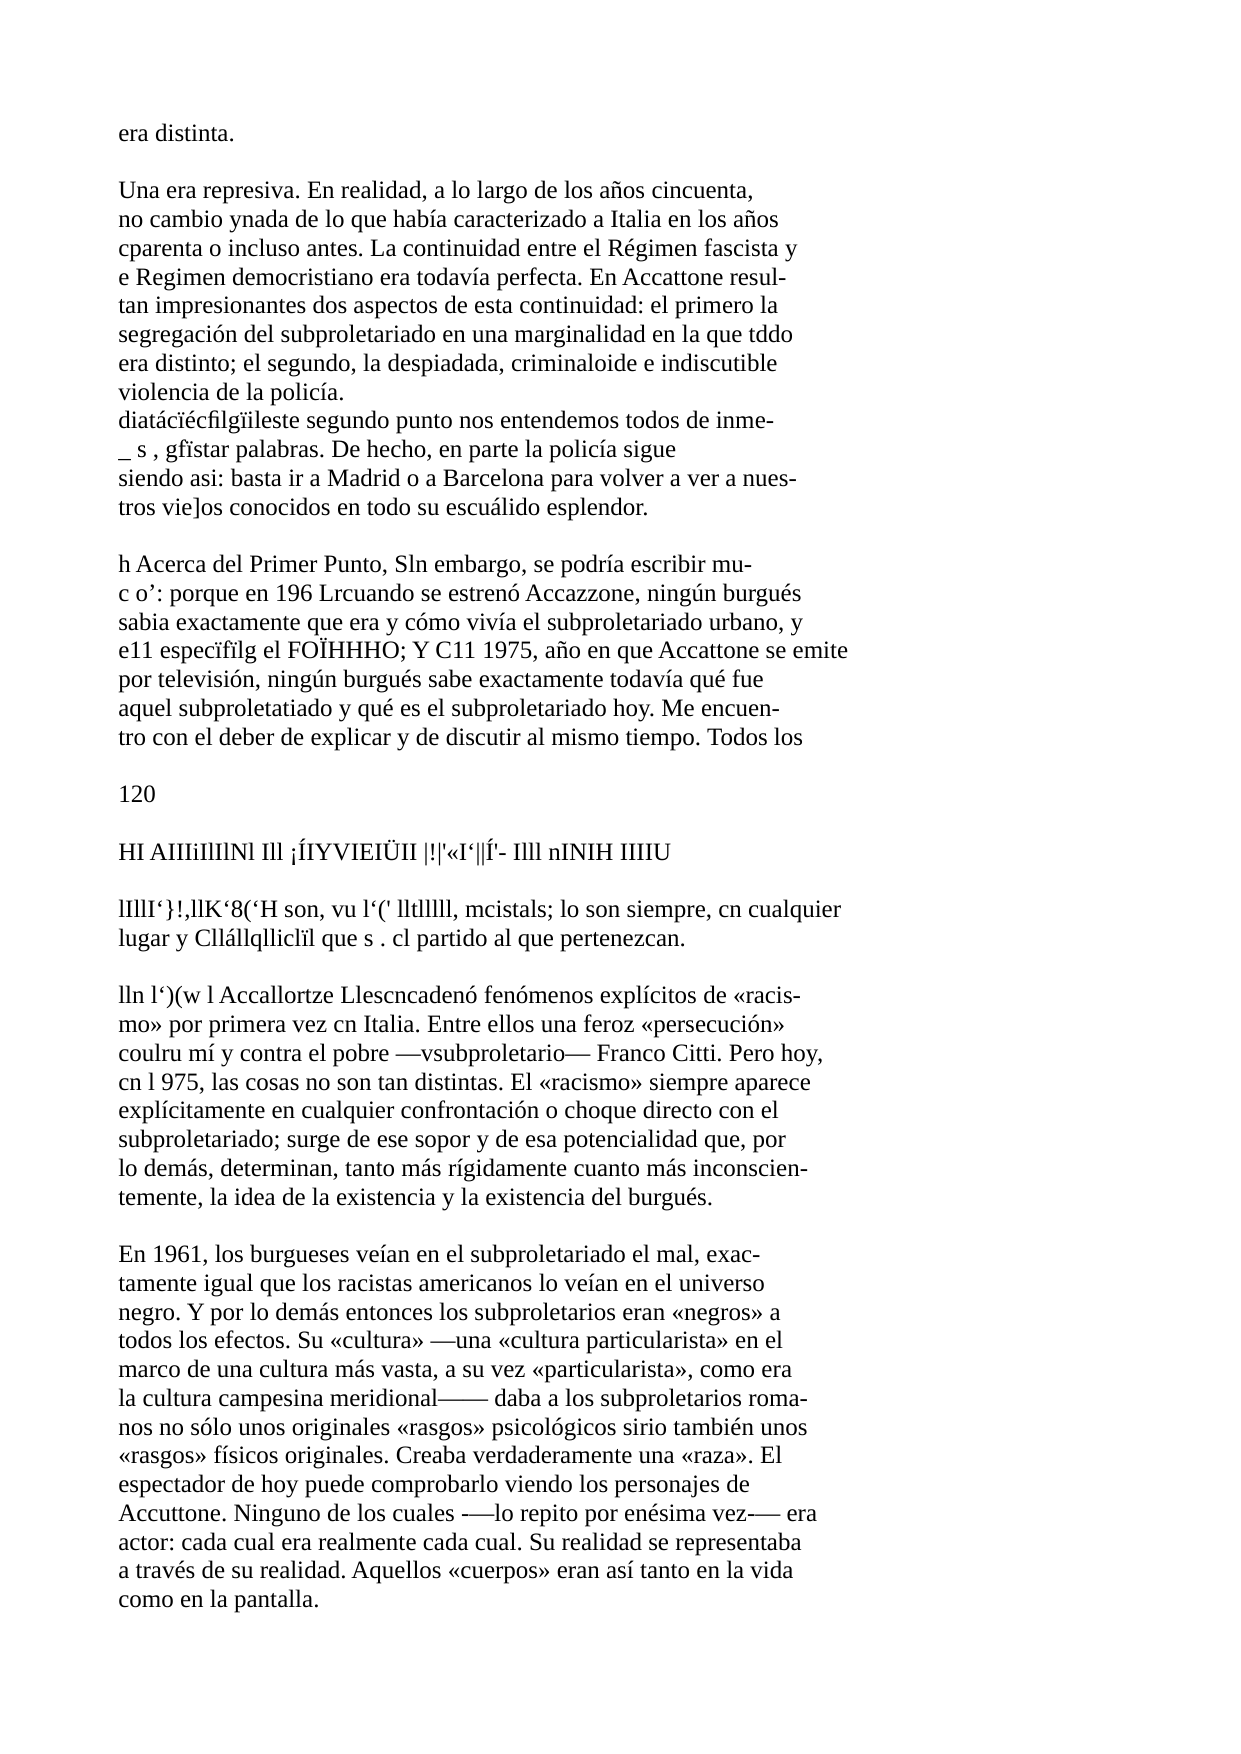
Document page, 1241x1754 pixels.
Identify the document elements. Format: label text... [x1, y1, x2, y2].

text Una era represiva. En realidad, a lo largo de los años cincuenta, [118, 176, 1122, 204]
text temente, la idea de la existencia y la existencia del burgués. [118, 1182, 1122, 1211]
text como en la pantalla. [118, 1584, 1122, 1613]
text era distinta. [118, 118, 1122, 147]
text c o’: porque en 196 Lrcuando se estrenó Accazzone, ningún burgués [118, 578, 1122, 607]
text tamente igual que los racistas americanos lo veían en el universo [118, 1268, 1122, 1297]
text por televisión, ningún burgués sabe exactamente todavía qué fue [118, 664, 1122, 693]
text En 1961, los burgueses veían en el subproletariado el mal, exac- [118, 1239, 1122, 1268]
text espectador de hoy puede comprobarlo viendo los personajes de [118, 1469, 1122, 1498]
text aquel subproletatiado y qué es el subproletariado hoy. Me encuen- [118, 693, 1122, 722]
text era distinto; el segundo, la despiadada, criminaloide e indiscutible [118, 348, 1122, 377]
text lIllI‘}!,llK‘8(‘H son, vu l‘(' lltlllll, mcistals; lo son siempre, cn cualquier [118, 894, 1122, 923]
text 120 [118, 779, 1122, 808]
text siendo asi: basta ir a Madrid o a Barcelona para volver a ver a nues- [118, 463, 1122, 492]
text nos no sólo unos originales «rasgos» psicológicos sirio también unos [118, 1412, 1122, 1441]
text sabia exactamente que era y cómo vivía el subproletariado urbano, y [118, 607, 1122, 636]
text lugar y Cllállqlliclïl que s . cl partido al que pertenezcan. [118, 923, 1122, 952]
text e11 especïfïlg el FOÏHHHO; Y C11 1975, año en que Accattone se emite [118, 636, 1122, 664]
text actor: cada cual era realmente cada cual. Su realidad se representaba [118, 1527, 1122, 1556]
text subproletariado; surge de ese sopor y de esa potencialidad que, por [118, 1124, 1122, 1153]
text h Acerca del Primer Punto, Sln embargo, se podría escribir mu- [118, 549, 1122, 578]
text _ s , gfïstar palabras. De hecho, en parte la policía sigue [118, 434, 1122, 463]
text segregación del subproletariado en una marginalidad en la que tddo [118, 319, 1122, 348]
text mo» por primera vez cn Italia. Entre ellos una feroz «persecución» [118, 1009, 1122, 1038]
text lo demás, determinan, tanto más rígidamente cuanto más inconscien- [118, 1153, 1122, 1182]
text marco de una cultura más vasta, a su vez «particularista», como era [118, 1354, 1122, 1383]
text tan impresionantes dos aspectos de esta continuidad: el primero la [118, 291, 1122, 319]
text cn l 975, las cosas no son tan distintas. El «racismo» siempre aparece [118, 1067, 1122, 1096]
text diatácïécﬁlgïileste segundo punto nos entendemos todos de inme- [118, 406, 1122, 434]
text Accuttone. Ninguno de los cuales -—lo repito por enésima vez-— era [118, 1498, 1122, 1527]
text no cambio ynada de lo que había caracterizado a Italia en los años [118, 204, 1122, 233]
text todos los efectos. Su «cultura» —una «cultura particularista» en el [118, 1326, 1122, 1354]
text violencia de la policía. [118, 377, 1122, 406]
text cparenta o incluso antes. La continuidad entre el Régimen fascista y [118, 233, 1122, 262]
text coulru mí y contra el pobre —vsubproletario— Franco Citti. Pero hoy, [118, 1038, 1122, 1067]
text la cultura campesina meridional—— daba a los subproletarios roma- [118, 1383, 1122, 1412]
text tros vie]os conocidos en todo su escuálido esplendor. [118, 492, 1122, 521]
text a través de su realidad. Aquellos «cuerpos» eran así tanto en la vida [118, 1556, 1122, 1584]
text e Regimen democristiano era todavía perfecta. En Accattone resul- [118, 262, 1122, 291]
text «rasgos» físicos originales. Creaba verdaderamente una «raza». El [118, 1441, 1122, 1469]
text HI AIIIiIlIlNl Ill ¡ÍIYVIEIÜII |!|'«I‘||Í'- Illl nINIH IIIIU [118, 837, 1122, 866]
text negro. Y por lo demás entonces los subproletarios eran «negros» a [118, 1297, 1122, 1326]
text lln l‘)(w l Accallortze Llescncadenó fenómenos explícitos de «racis- [118, 981, 1122, 1009]
text explícitamente en cualquier confrontación o choque directo con el [118, 1096, 1122, 1124]
text tro con el deber de explicar y de discutir al mismo tiempo. Todos los [118, 722, 1122, 751]
